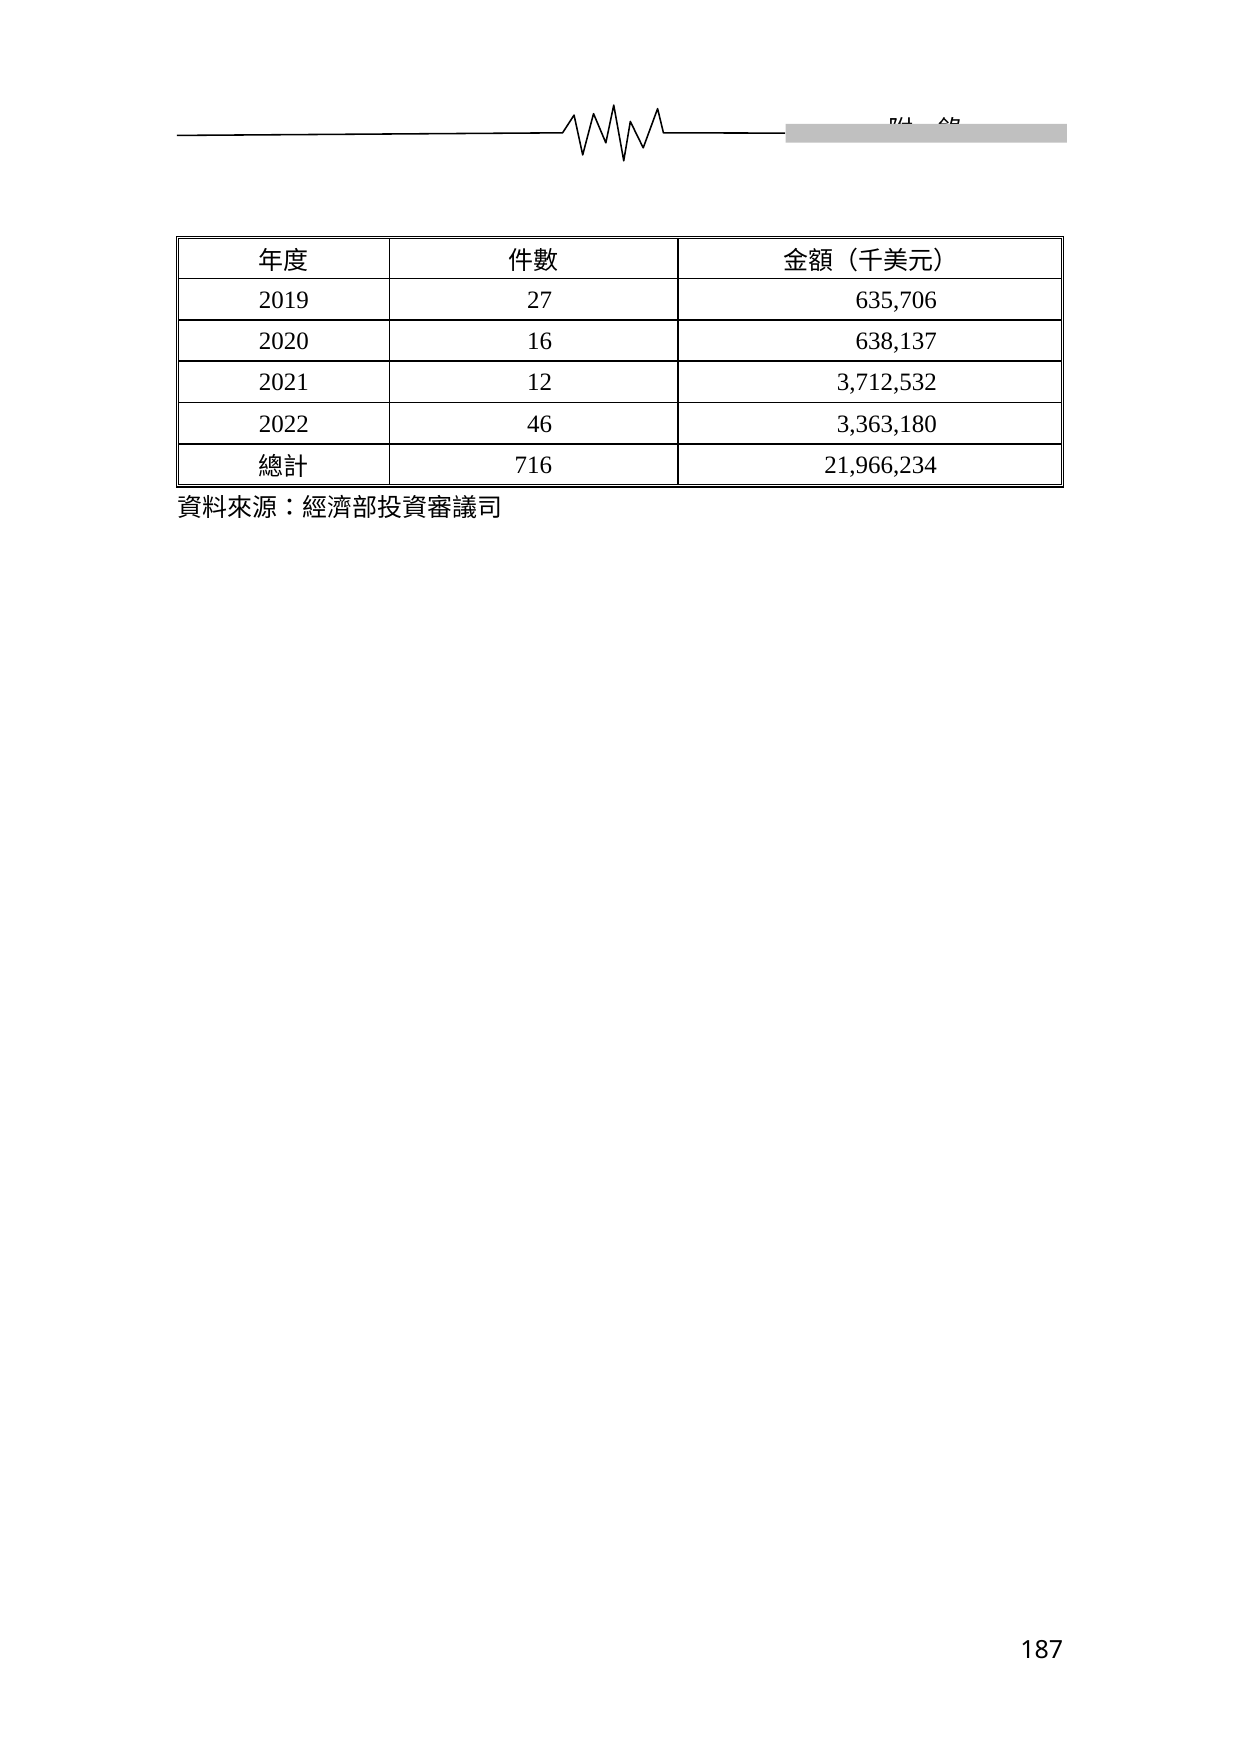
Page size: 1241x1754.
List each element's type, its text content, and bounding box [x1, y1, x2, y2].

table_cell 27 [390, 279, 677, 319]
table_cell 46 [390, 403, 677, 443]
table_cell 2021 [179, 362, 389, 402]
table_cell 21,966,234 [679, 445, 1061, 484]
table_header 件數 [390, 239, 677, 278]
table_cell 總計 [179, 445, 389, 484]
text 資料來源：經濟部投資審議司 [178, 488, 1063, 524]
table_cell 716 [390, 445, 677, 484]
table_cell 3,712,532 [679, 362, 1061, 402]
table_cell 12 [390, 362, 677, 402]
table_header 年度 [179, 239, 389, 278]
table_cell 2022 [179, 403, 389, 443]
table_header 金額（千美元） [679, 239, 1061, 278]
table_cell 3,363,180 [679, 403, 1061, 443]
table_cell 2020 [179, 321, 389, 360]
table_cell 638,137 [679, 321, 1061, 360]
table_cell 2019 [179, 279, 389, 319]
table_cell 635,706 [679, 279, 1061, 319]
table_cell 16 [390, 321, 677, 360]
